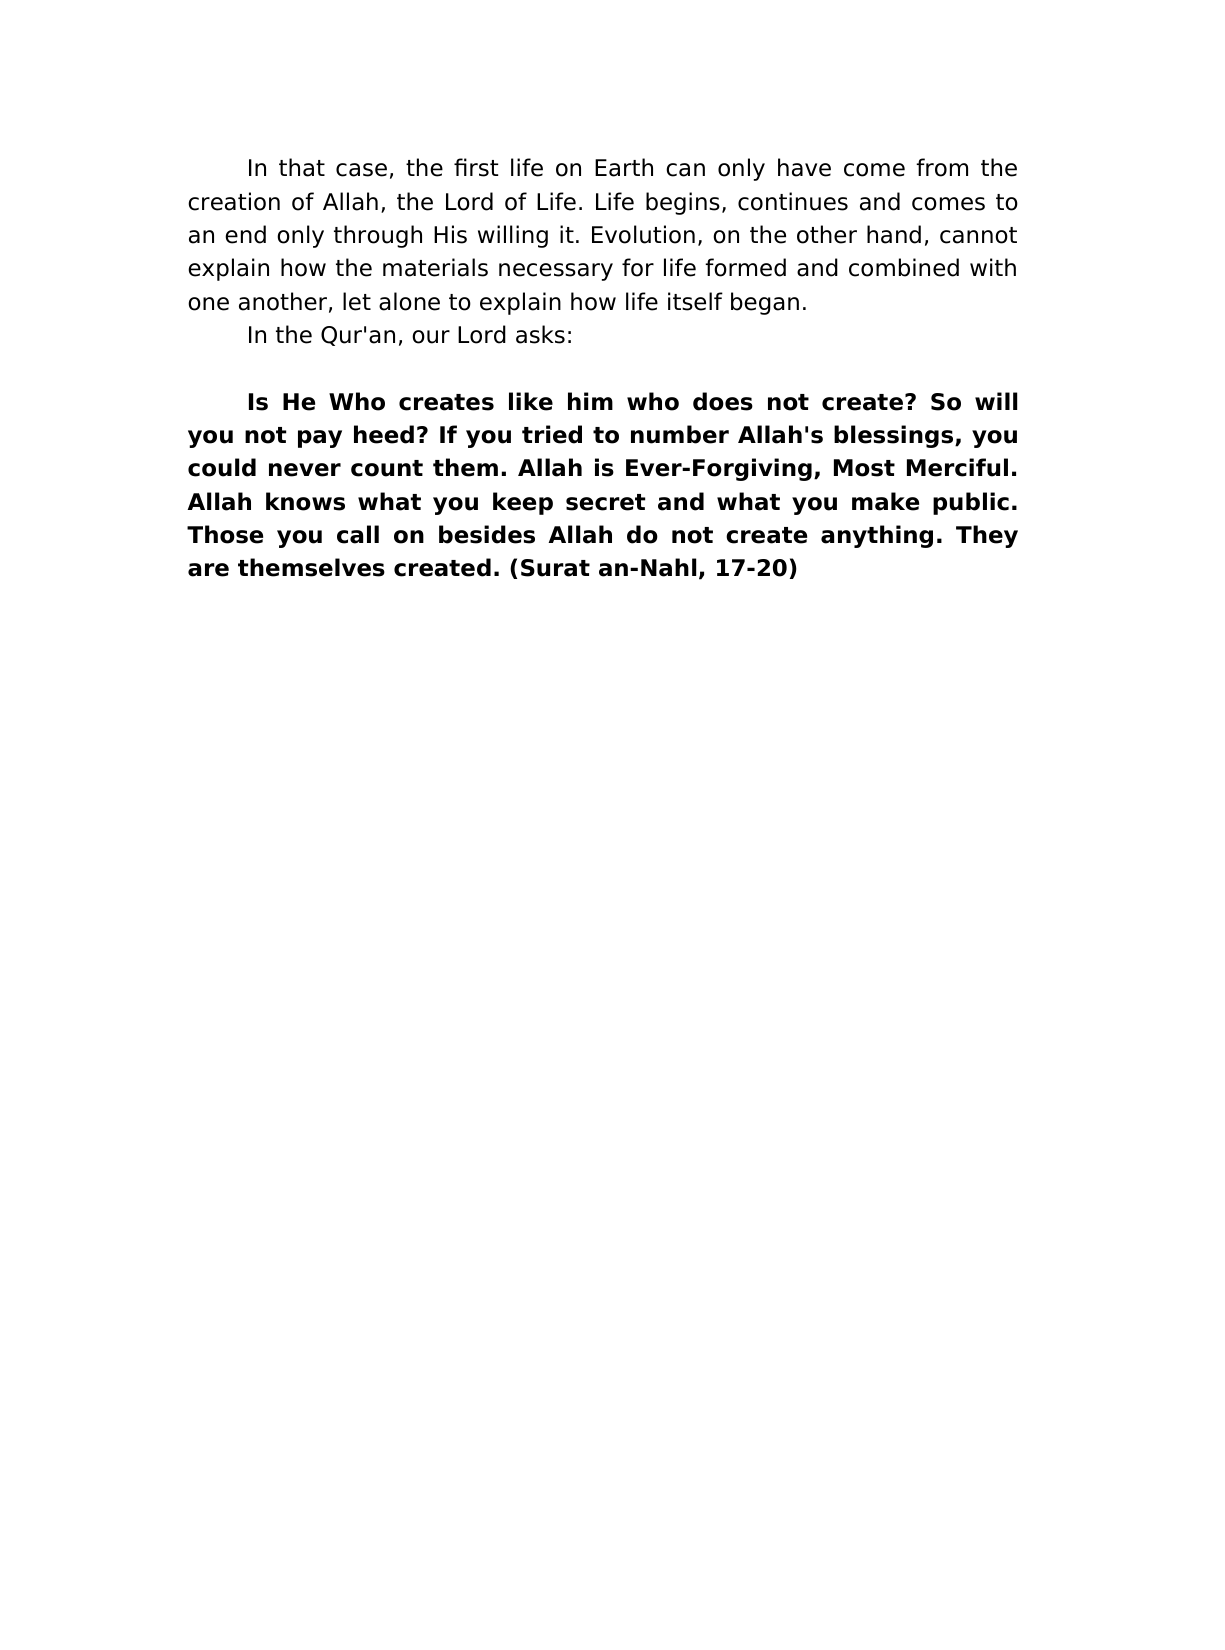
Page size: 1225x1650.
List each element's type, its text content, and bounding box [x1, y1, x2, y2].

text Is He Who creates like him who does not create? So will you not pay heed? If you tried to number Allah's blessings, you could never count them. Allah is Ever-Forgiving, Most Merciful. Allah knows what you keep secret and what you make public. Those you call on besides Allah do not create anything. They are themselves created. (Surat an-Nahl, 17-20) [187, 383, 1020, 583]
text In that case, the first life on Earth can only have come from the creation of Allah, the Lord of Life. Life begins, continues and comes to an end only through His willing it. Evolution, on the other hand, cannot explain how the materials necessary for life formed and combined with one another, let alone to explain how life itself began. [187, 150, 1020, 317]
text In the Qur'an, our Lord asks: [187, 317, 1020, 350]
